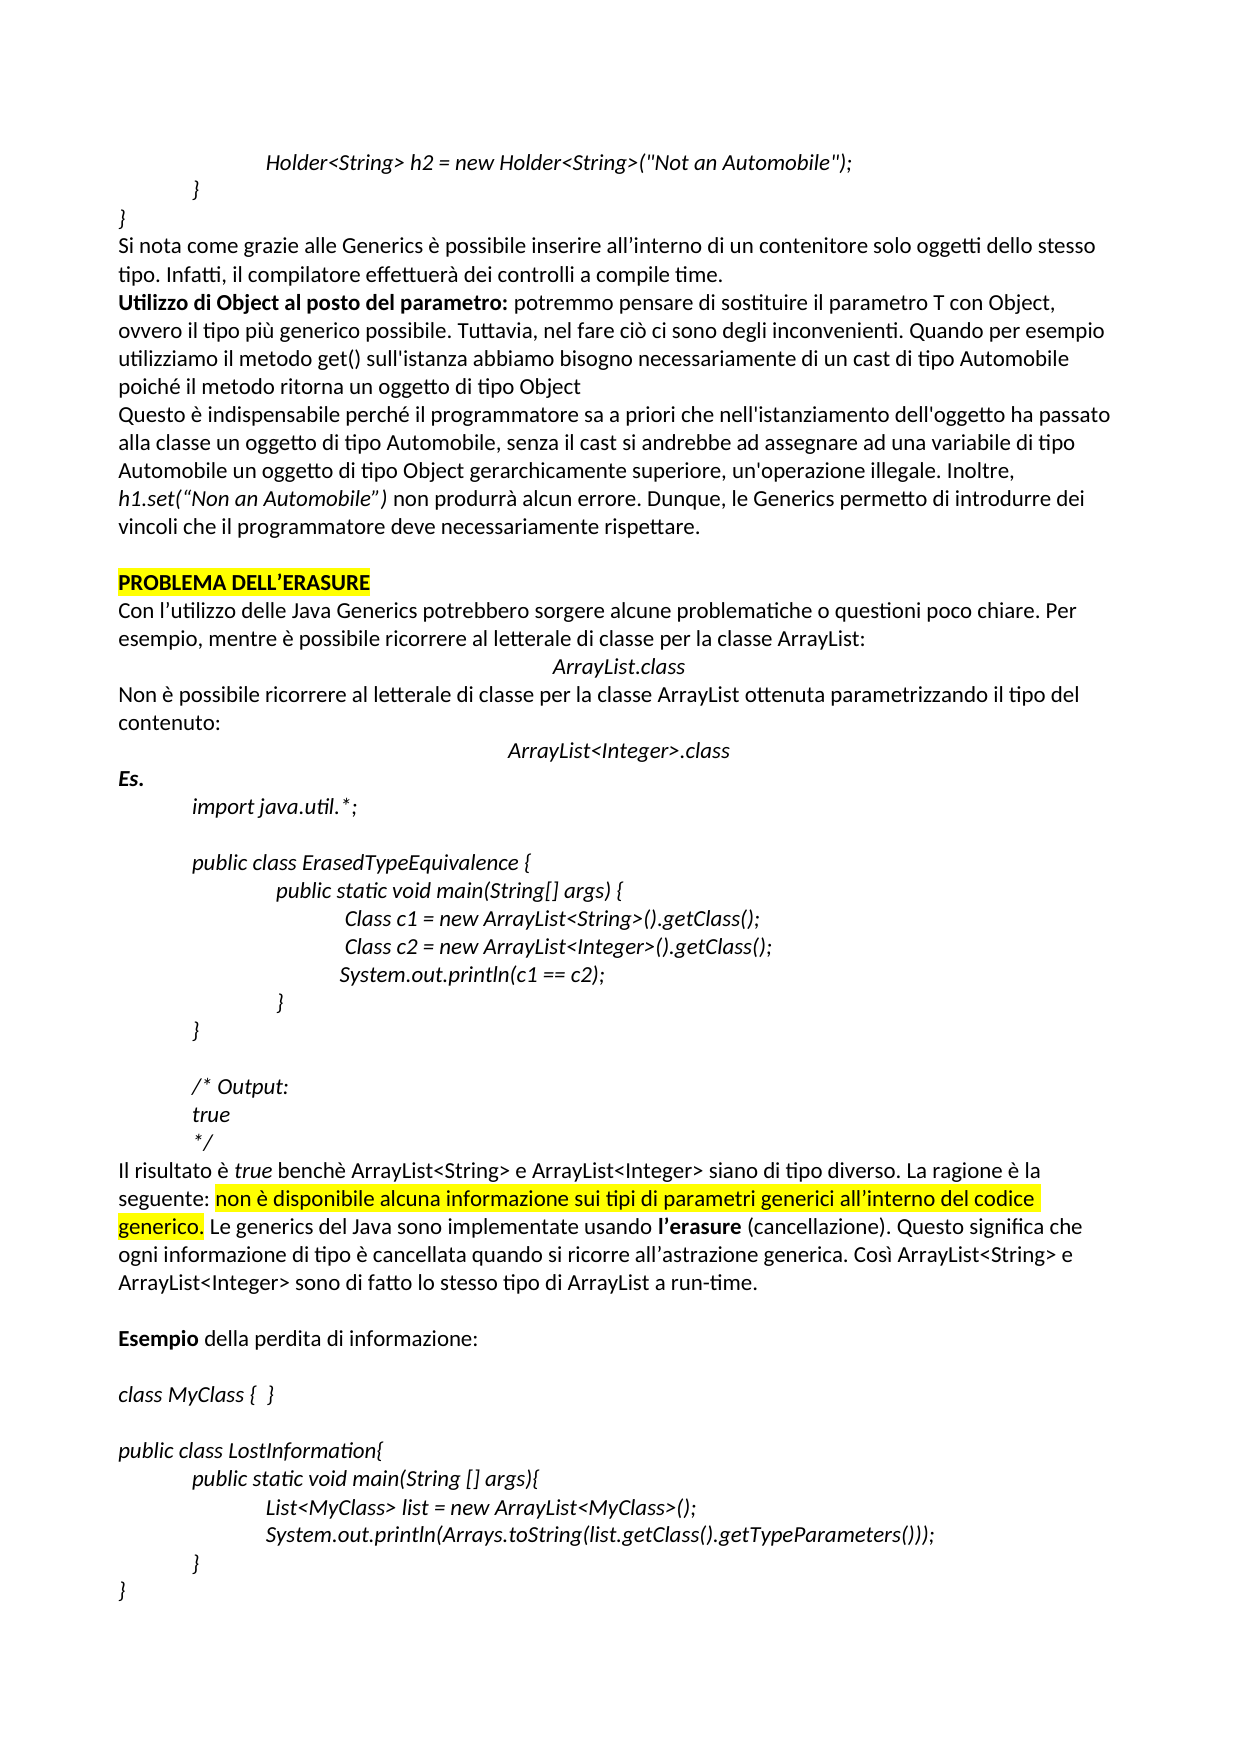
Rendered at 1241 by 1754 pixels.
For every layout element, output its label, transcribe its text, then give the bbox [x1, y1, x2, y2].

text public class LostInformation{ [118, 1437, 1122, 1464]
text } [118, 204, 1122, 232]
text Holder<String> h2 = new Holder<String>("Not an Automobile"); [192, 148, 1122, 176]
text Si nota come grazie alle Generics è possibile inserire all’interno di un contenitore solo oggetti dello stesso tipo. Infatti, il compilatore effettuerà dei controlli a compile time. [118, 232, 1122, 288]
text Class c1 = new ArrayList<String>().getClass(); [118, 904, 1122, 932]
text Utilizzo di Object al posto del parametro: potremmo pensare di sostituire il parametro T con Object, ovvero il tipo più generico possibile. Tuttavia, nel fare ciò ci sono degli inconvenienti. Quando per esempio utilizziamo il metodo get() sull'istanza abbiamo bisogno necessariamente di un cast di tipo Automobile poiché il metodo ritorna un oggetto di tipo Object [118, 288, 1122, 400]
text Con l’utilizzo delle Java Generics potrebbero sorgere alcune problematiche o questioni poco chiare. Per esempio, mentre è possibile ricorrere al letterale di classe per la classe ArrayList: [118, 596, 1122, 652]
text } [118, 1549, 1122, 1577]
text public static void main(String [] args){ [118, 1464, 1122, 1493]
text Non è possibile ricorrere al letterale di classe per la classe ArrayList ottenuta parametrizzando il tipo del contenuto: [118, 680, 1122, 736]
text } [192, 988, 1122, 1016]
text /* Output: [118, 1072, 1122, 1100]
text import java.util.*; [118, 792, 1122, 820]
text } [118, 1016, 1122, 1044]
text Il risultato è true benchè ArrayList<String> e ArrayList<Integer> siano di tipo diverso. La ragione è la seguente: non è disponibile alcuna informazione sui tipi di parametri generici all’interno del codice generico. Le generics del Java sono implementate usando l’erasure (cancellazione). Questo significa che ogni informazione di tipo è cancellata quando si ricorre all’astrazione generica. Così ArrayList<String> e ArrayList<Integer> sono di fatto lo stesso tipo di ArrayList a run-time. [118, 1156, 1122, 1296]
text System.out.println(c1 == c2); [118, 960, 1122, 988]
text } [118, 1577, 1122, 1605]
text Class c2 = new ArrayList<Integer>().getClass(); [118, 932, 1122, 960]
text class MyClass { } [118, 1381, 1122, 1408]
text ArrayList<Integer>.class [118, 736, 1122, 764]
text ArrayList.class [118, 652, 1122, 680]
text public class ErasedTypeEquivalence { [118, 848, 1122, 876]
text Esempio della perdita di informazione: [118, 1324, 1122, 1352]
text true [118, 1100, 1122, 1128]
text public static void main(String[] args) { [192, 876, 1122, 904]
text } [118, 176, 1122, 204]
text List<MyClass> list = new ArrayList<MyClass>(); [118, 1493, 1122, 1521]
text Es. [118, 764, 1122, 792]
text System.out.println(Arrays.toString(list.getClass().getTypeParameters())); [118, 1521, 1122, 1549]
text PROBLEMA DELL’ERASURE [118, 568, 1122, 596]
text */ [118, 1128, 1122, 1156]
text Questo è indispensabile perché il programmatore sa a priori che nell'istanziamento dell'oggetto ha passato alla classe un oggetto di tipo Automobile, senza il cast si andrebbe ad assegnare ad una variabile di tipo Automobile un oggetto di tipo Object gerarchicamente superiore, un'operazione illegale. Inoltre, h1.set(“Non an Automobile”) non produrrà alcun errore. Dunque, le Generics permetto di introdurre dei vincoli che il programmatore deve necessariamente rispettare. [118, 400, 1122, 540]
